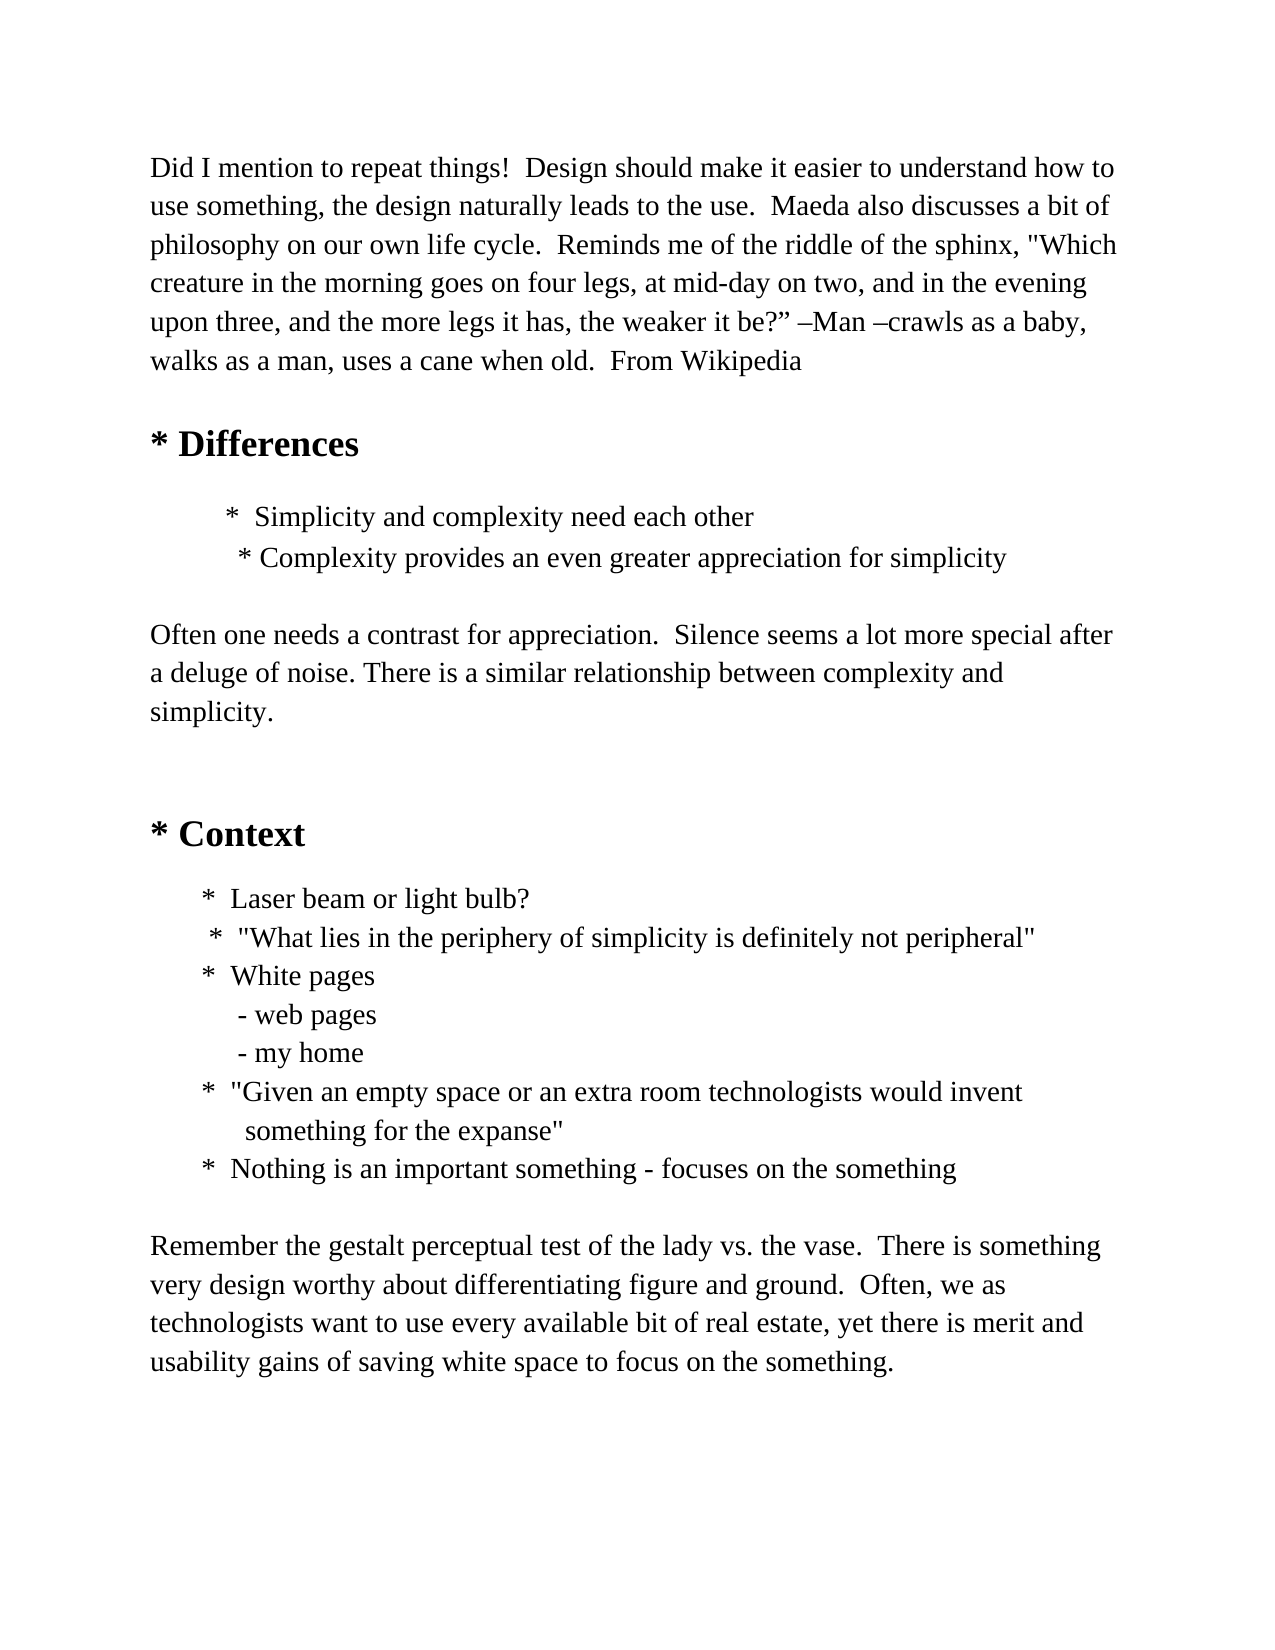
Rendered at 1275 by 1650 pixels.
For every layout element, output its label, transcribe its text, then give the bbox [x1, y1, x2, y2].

text * Laser beam or light bulb? * "What lies in the periphery of simplicity is definitely not peripheral" * White pages - web pages - my home * "Given an empty space or an extra room technologists would invent something for the expanse" * Nothing is an important something - focuses on the something Remember the gestalt perceptual test of the lady vs. the vase. There is something very design worthy about differentiating figure and ground. Often, we as technologists want to use every available bit of real estate, yet there is merit and usability gains of saving white space to focus on the something. [150, 881, 1125, 1416]
text * Simplicity and complexity need each other * Complexity provides an even greater appreciation for simplicity Often one needs a contrast for appreciation. Silence seems a lot more special after a deluge of noise. There is a similar relationship between complexity and simplicity. * Context [150, 492, 1125, 854]
text Did I mention to repeat things! Design should make it easier to understand how to use something, the design naturally leads to the use. Maeda also discusses a bit of philosophy on our own life cycle. Reminds me of the riddle of the sphinx, "Which creature in the morning goes on four legs, at mid-day on two, and in the evening upon three, and the more legs it has, the weaker it be?” –Man –crawls as a baby, walks as a man, uses a cane when old. From Wikipedia * Differences [150, 150, 1125, 464]
